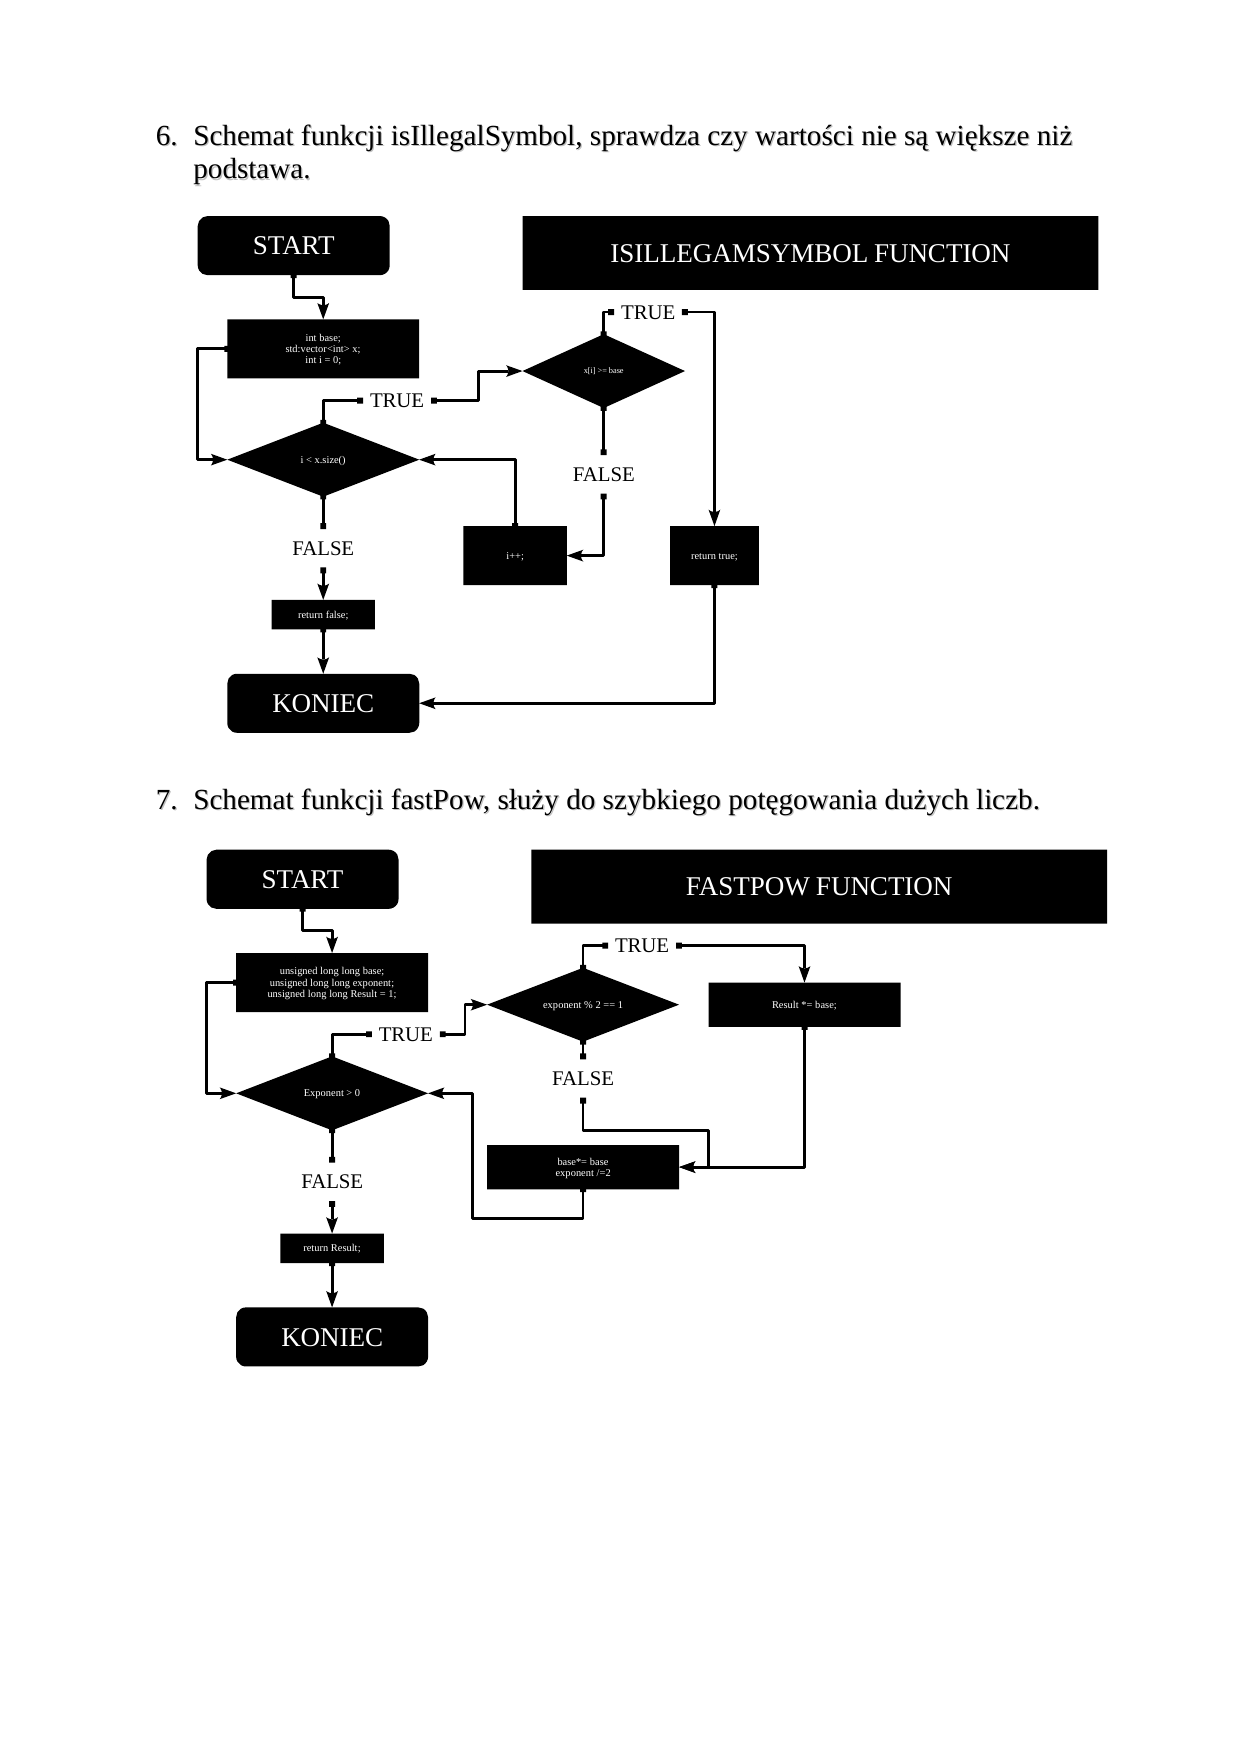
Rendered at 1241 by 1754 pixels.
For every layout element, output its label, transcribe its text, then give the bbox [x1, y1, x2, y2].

list Schemat funkcji isIllegalSymbol, sprawdza czy wartości nie są większe niż podstawa. [156, 118, 1122, 185]
list Schemat funkcji fastPow, służy do szybkiego potęgowania dużych liczb. [156, 782, 1122, 815]
